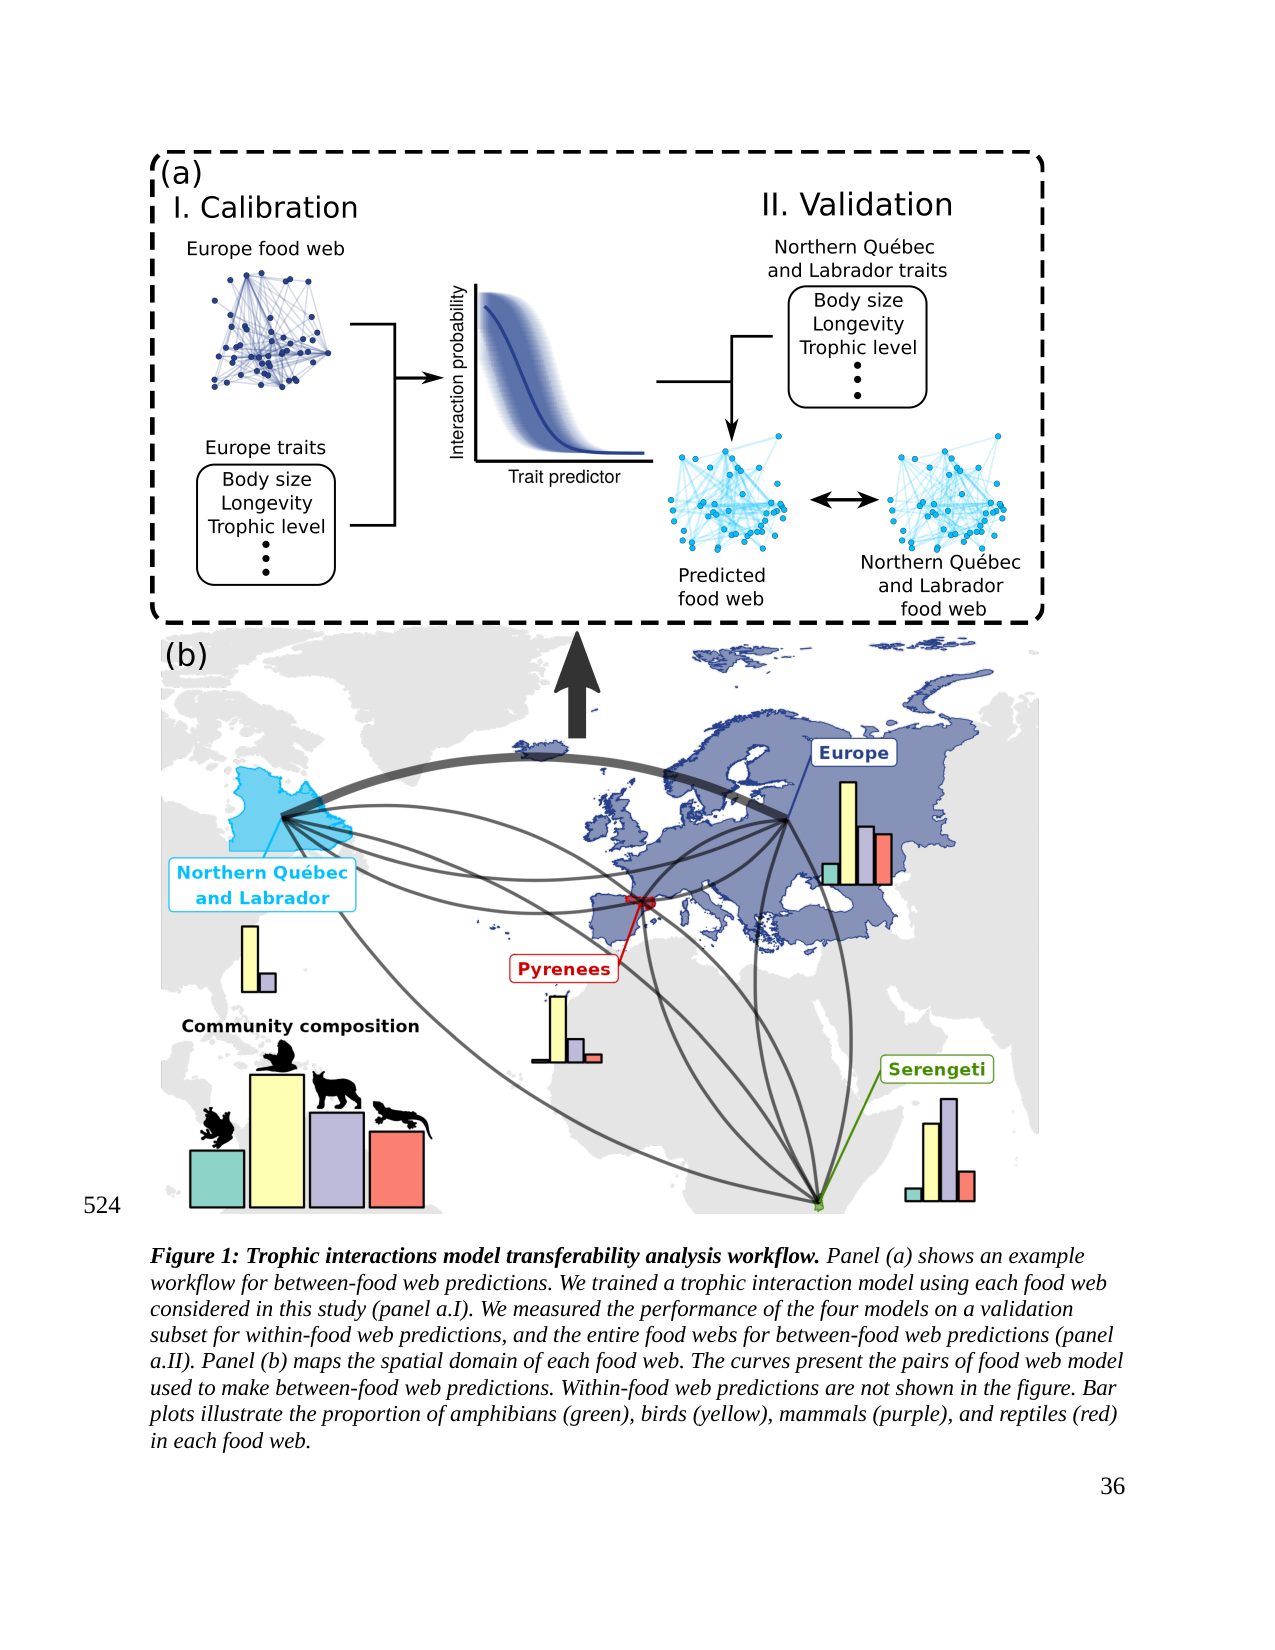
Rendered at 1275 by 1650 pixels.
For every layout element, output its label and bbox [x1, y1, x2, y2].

picture [150, 150, 1045, 1214]
